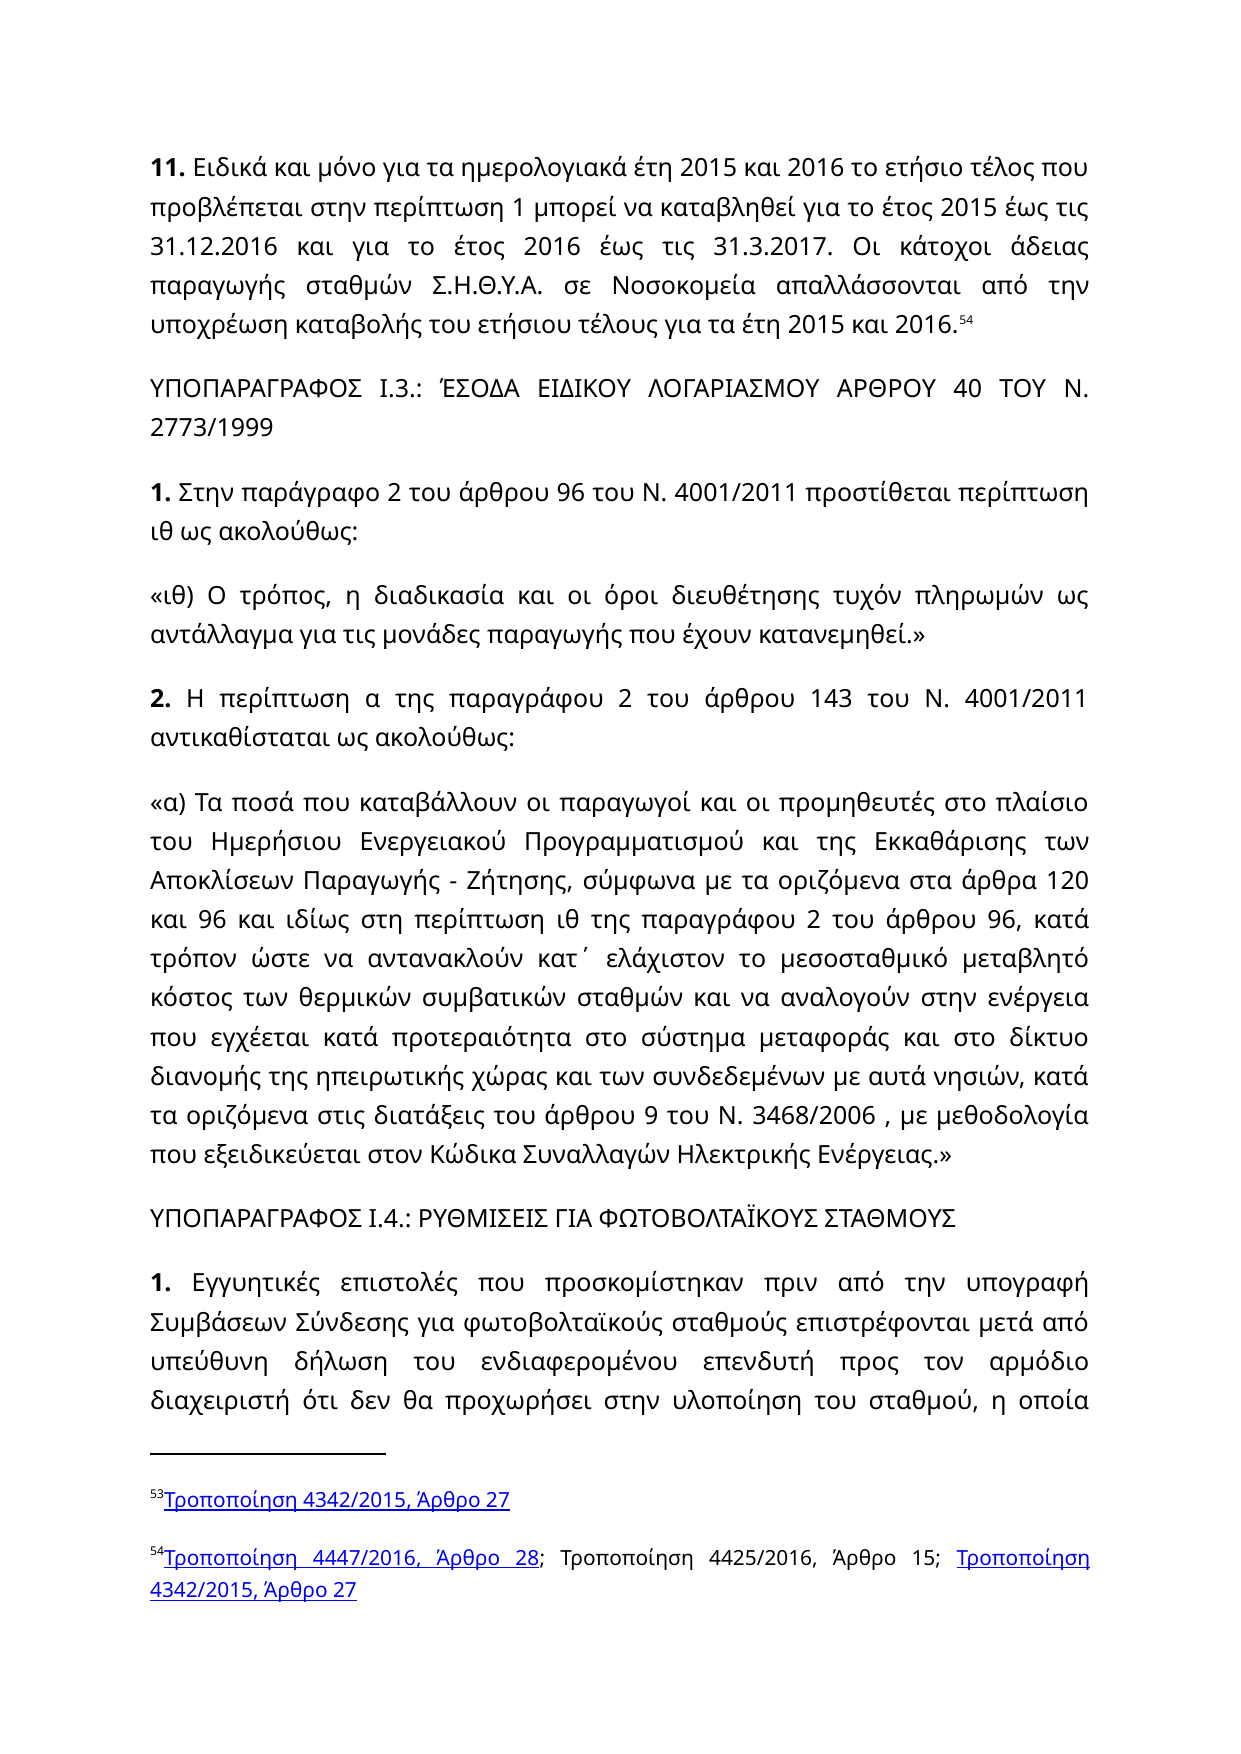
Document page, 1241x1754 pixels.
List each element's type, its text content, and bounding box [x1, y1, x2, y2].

text «ιθ) Ο τρόπος, η διαδικασία και οι όροι διευθέτησης τυχόν πληρωμών ως αντάλλαγμα για τις μονάδες παραγωγής που έχουν κατανεμηθεί.» [150, 577, 1090, 651]
text 2. Η περίπτωση α της παραγράφου 2 του άρθρου 143 του Ν. 4001/2011 αντικαθίσταται ως ακολούθως: [150, 681, 1090, 754]
text 1. Εγγυητικές επιστολές που προσκομίστηκαν πριν από την υπογραφή Συμβάσεων Σύνδεσης για φωτοβολταϊκούς σταθμούς επιστρέφονται μετά από υπεύθυνη δήλωση του ενδιαφερομένου επενδυτή προς τον αρμόδιο διαχειριστή ότι δεν θα προχωρήσει στην υλοποίηση του σταθμού, η οποία [150, 1265, 1090, 1417]
text ΥΠΟΠΑΡΑΓΡΑΦΟΣ Ι.4.: ΡΥΘΜΙΣΕΙΣ ΓΙΑ ΦΩΤΟΒΟΛΤΑΪΚΟΥΣ ΣΤΑΘΜΟΥΣ [150, 1201, 1090, 1235]
text Τροποποίηση 4342/2015, Άρθρο 27 [150, 1485, 1090, 1514]
text Τροποποίηση 4447/2016, Άρθρο 28; Τροποποίηση 4425/2016, Άρθρο 15; Τροποποίηση 4342/2015, Άρθρο 27 [150, 1543, 1090, 1604]
text 11. Ειδικά και μόνο για τα ημερολογιακά έτη 2015 και 2016 το ετήσιο τέλος που προβλέπεται στην περίπτωση 1 μπορεί να καταβληθεί για το έτος 2015 έως τις 31.12.2016 και για το έτος 2016 έως τις 31.3.2017. Οι κάτοχοι άδειας παραγωγής σταθμών Σ.Η.Θ.Υ.Α. σε Νοσοκομεία απαλλάσσονται από την υποχρέωση καταβολής του ετήσιου τέλους για τα έτη 2015 και 2016. [150, 150, 1090, 341]
text 1. Στην παράγραφο 2 του άρθρου 96 του Ν. 4001/2011 προστίθεται περίπτωση ιθ ως ακολούθως: [150, 474, 1090, 547]
text «α) Τα ποσά που καταβάλλουν οι παραγωγοί και οι προμηθευτές στο πλαίσιο του Ημερήσιου Ενεργειακού Προγραμματισμού και της Εκκαθάρισης των Αποκλίσεων Παραγωγής - Ζήτησης, σύμφωνα με τα οριζόμενα στα άρθρα 120 και 96 και ιδίως στη περίπτωση ιθ της παραγράφου 2 του άρθρου 96, κατά τρόπον ώστε να αντανακλούν κατ΄ ελάχιστον το μεσοσταθμικό μεταβλητό κόστος των θερμικών συμβατικών σταθμών και να αναλογούν στην ενέργεια που εγχέεται κατά προτεραιότητα στο σύστημα μεταφοράς και στο δίκτυο διανομής της ηπειρωτικής χώρας και των συνδεδεμένων με αυτά νησιών, κατά τα οριζόμενα στις διατάξεις του άρθρου 9 του Ν. 3468/2006 , με μεθοδολογία που εξειδικεύεται στον Κώδικα Συναλλαγών Ηλεκτρικής Ενέργειας.» [150, 784, 1090, 1171]
text ΥΠΟΠΑΡΑΓΡΑΦΟΣ Ι.3.: ΈΣΟΔΑ ΕΙΔΙΚΟΥ ΛΟΓΑΡΙΑΣΜΟΥ ΑΡΘΡΟΥ 40 ΤΟΥ Ν. 2773/1999 [150, 371, 1090, 444]
